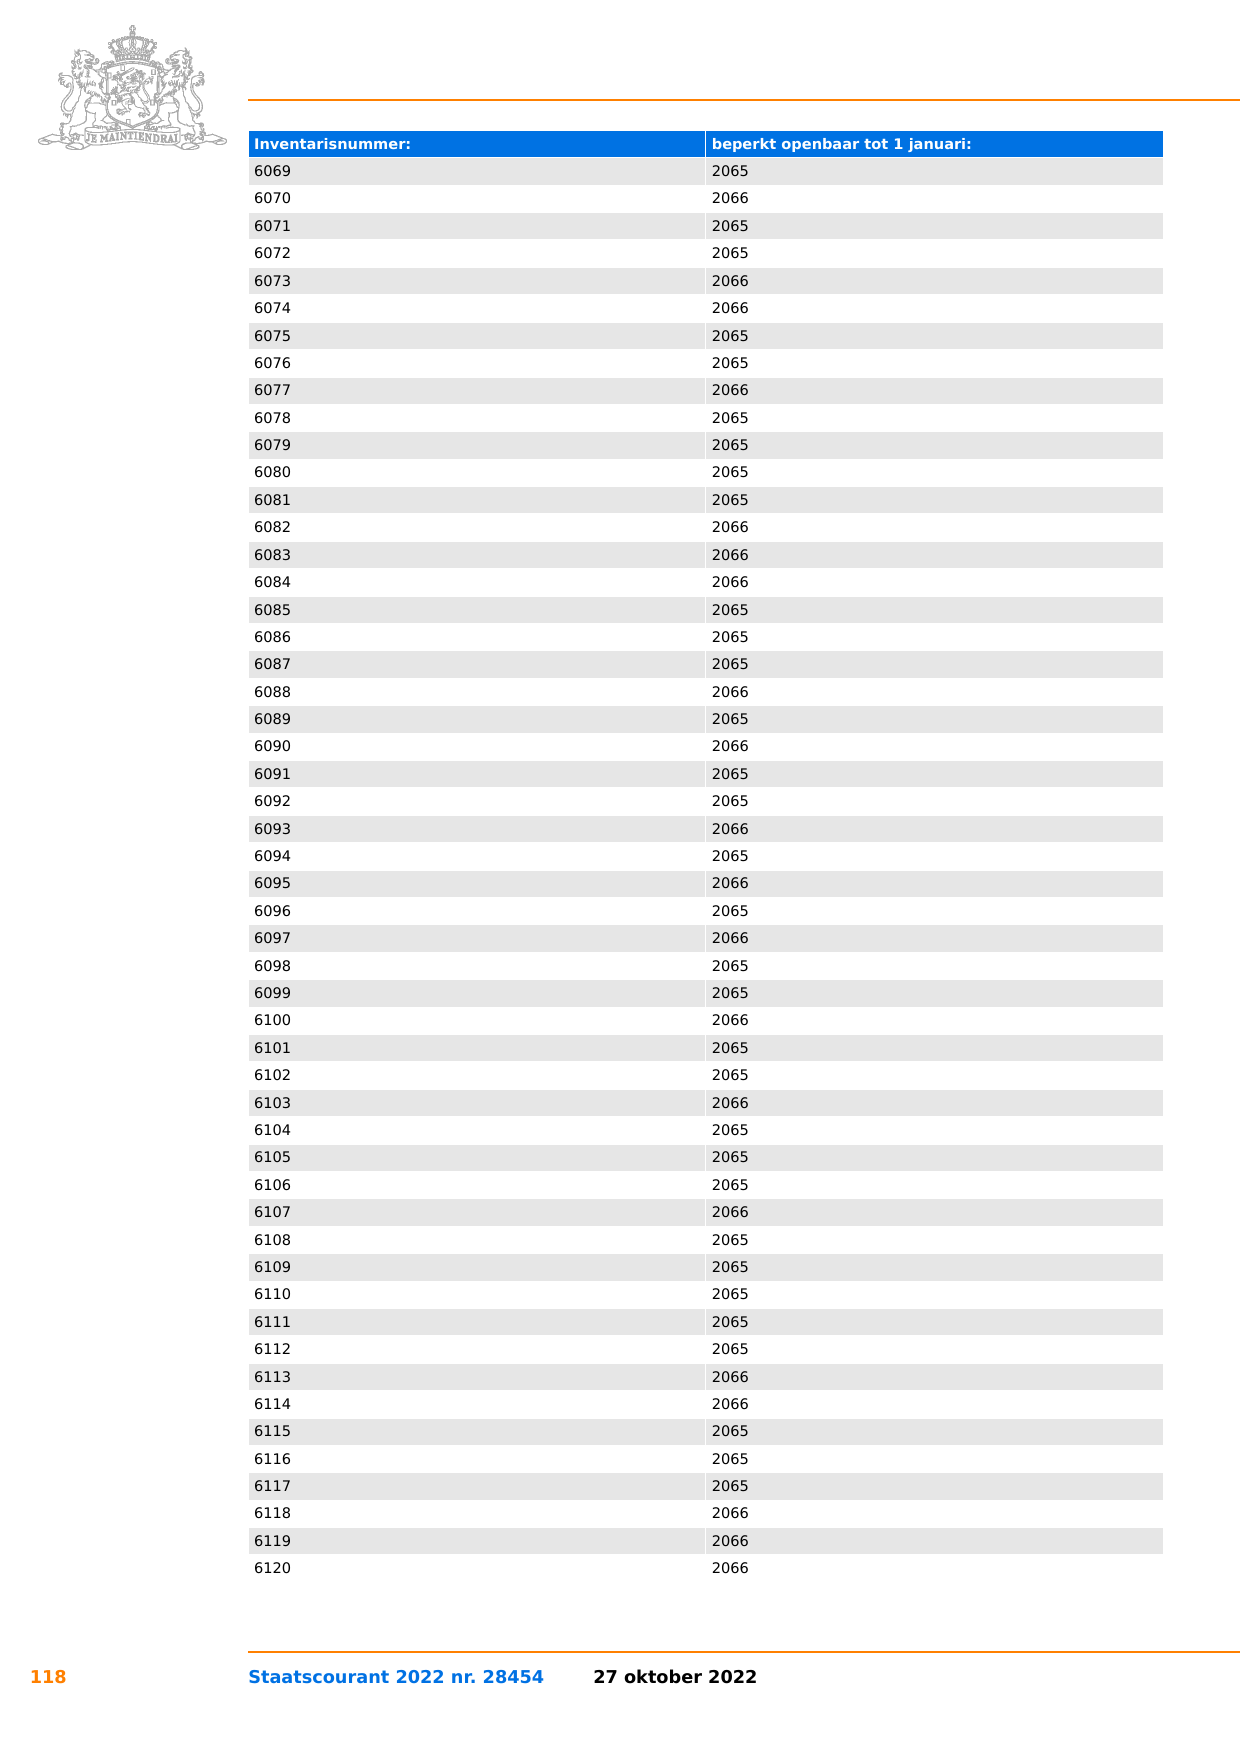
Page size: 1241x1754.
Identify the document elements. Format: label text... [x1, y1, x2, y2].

table_cell 2065 [706, 460, 1163, 486]
table_cell 2066 [706, 871, 1163, 897]
table_cell 6082 [249, 515, 705, 541]
table_cell 6099 [249, 980, 705, 1007]
table_cell 6086 [249, 624, 705, 650]
table_cell 2065 [706, 1227, 1163, 1253]
table_cell 2065 [706, 1419, 1163, 1445]
table_cell 2066 [706, 1199, 1163, 1226]
table_cell 6117 [249, 1473, 705, 1500]
table_cell 6093 [249, 816, 705, 842]
table_cell 2066 [706, 1090, 1163, 1116]
table_cell 2065 [706, 487, 1163, 513]
table_cell 2066 [706, 295, 1163, 322]
table_cell 6109 [249, 1254, 705, 1281]
table_cell 6073 [249, 268, 705, 294]
table_cell 6114 [249, 1391, 705, 1417]
table_cell 2065 [706, 1035, 1163, 1061]
table_cell 6112 [249, 1336, 705, 1363]
table_cell 6077 [249, 378, 705, 404]
table_cell 2066 [706, 1528, 1163, 1554]
table_cell 6101 [249, 1035, 705, 1061]
table_cell 2066 [706, 268, 1163, 294]
table_cell 2065 [706, 1172, 1163, 1198]
table_cell 6110 [249, 1282, 705, 1308]
table_cell 6075 [249, 323, 705, 349]
table_cell 6069 [249, 158, 705, 185]
table_cell 6083 [249, 542, 705, 568]
table_cell 2065 [706, 706, 1163, 733]
table_cell 2065 [706, 1446, 1163, 1472]
table_cell 2065 [706, 158, 1163, 185]
table_cell 2065 [706, 213, 1163, 239]
table_cell 2066 [706, 1556, 1163, 1582]
table_cell 2066 [706, 679, 1163, 705]
table_cell 6087 [249, 651, 705, 678]
table_cell 6108 [249, 1227, 705, 1253]
table_cell 2066 [706, 569, 1163, 596]
table_cell 6088 [249, 679, 705, 705]
table_cell 2066 [706, 542, 1163, 568]
table_cell 2066 [706, 186, 1163, 212]
table_cell 6078 [249, 405, 705, 431]
table_cell 2065 [706, 323, 1163, 349]
table_cell 2065 [706, 1473, 1163, 1500]
table_cell 2065 [706, 651, 1163, 678]
table_cell 6074 [249, 295, 705, 322]
table_cell 2065 [706, 761, 1163, 787]
table_cell 2066 [706, 925, 1163, 952]
table_cell 2066 [706, 816, 1163, 842]
table_cell 2065 [706, 350, 1163, 376]
table_cell 6104 [249, 1117, 705, 1143]
table_cell 2065 [706, 241, 1163, 267]
table_cell 2065 [706, 1282, 1163, 1308]
table_cell 2065 [706, 597, 1163, 623]
table_cell 2066 [706, 378, 1163, 404]
table_cell 2065 [706, 843, 1163, 869]
table_cell 2065 [706, 1254, 1163, 1281]
table_cell 2065 [706, 1336, 1163, 1363]
table_cell 6072 [249, 241, 705, 267]
table_cell 2066 [706, 1008, 1163, 1034]
table_cell 2065 [706, 898, 1163, 924]
table_cell 6081 [249, 487, 705, 513]
table_cell 6085 [249, 597, 705, 623]
table_cell 2065 [706, 1117, 1163, 1143]
table_cell 6070 [249, 186, 705, 212]
table_cell 6079 [249, 432, 705, 459]
table_cell 6084 [249, 569, 705, 596]
table_cell 6094 [249, 843, 705, 869]
table_cell 6100 [249, 1008, 705, 1034]
table_cell 6111 [249, 1309, 705, 1335]
table_cell 6105 [249, 1145, 705, 1171]
table_cell 2065 [706, 1063, 1163, 1089]
table_cell 6103 [249, 1090, 705, 1116]
table_cell 6098 [249, 953, 705, 979]
table_cell 2066 [706, 1391, 1163, 1417]
table_cell 6092 [249, 789, 705, 815]
table_cell 6091 [249, 761, 705, 787]
table_cell 6118 [249, 1501, 705, 1527]
table_header Inventarisnummer: [249, 131, 705, 157]
table_cell 6119 [249, 1528, 705, 1554]
table_cell 2066 [706, 1501, 1163, 1527]
table_cell 6071 [249, 213, 705, 239]
table_cell 6095 [249, 871, 705, 897]
table_cell 6106 [249, 1172, 705, 1198]
table_cell 2065 [706, 953, 1163, 979]
table_cell 2065 [706, 1309, 1163, 1335]
table_cell 2065 [706, 624, 1163, 650]
table_cell 2065 [706, 1145, 1163, 1171]
table_cell 6102 [249, 1063, 705, 1089]
table_cell 2065 [706, 789, 1163, 815]
table_cell 2066 [706, 1364, 1163, 1390]
table_cell 2065 [706, 405, 1163, 431]
table_cell 6116 [249, 1446, 705, 1472]
table_cell 6076 [249, 350, 705, 376]
table_cell 2065 [706, 432, 1163, 459]
table_cell 2066 [706, 515, 1163, 541]
picture [38, 25, 227, 150]
table_cell 6115 [249, 1419, 705, 1445]
table_header beperkt openbaar tot 1 januari: [706, 131, 1163, 157]
table_cell 6113 [249, 1364, 705, 1390]
table_cell 2066 [706, 734, 1163, 760]
table_cell 6080 [249, 460, 705, 486]
table_cell 6096 [249, 898, 705, 924]
table_cell 6089 [249, 706, 705, 733]
table_cell 6097 [249, 925, 705, 952]
table_cell 6120 [249, 1556, 705, 1582]
table_cell 6090 [249, 734, 705, 760]
table_cell 2065 [706, 980, 1163, 1007]
table_cell 6107 [249, 1199, 705, 1226]
